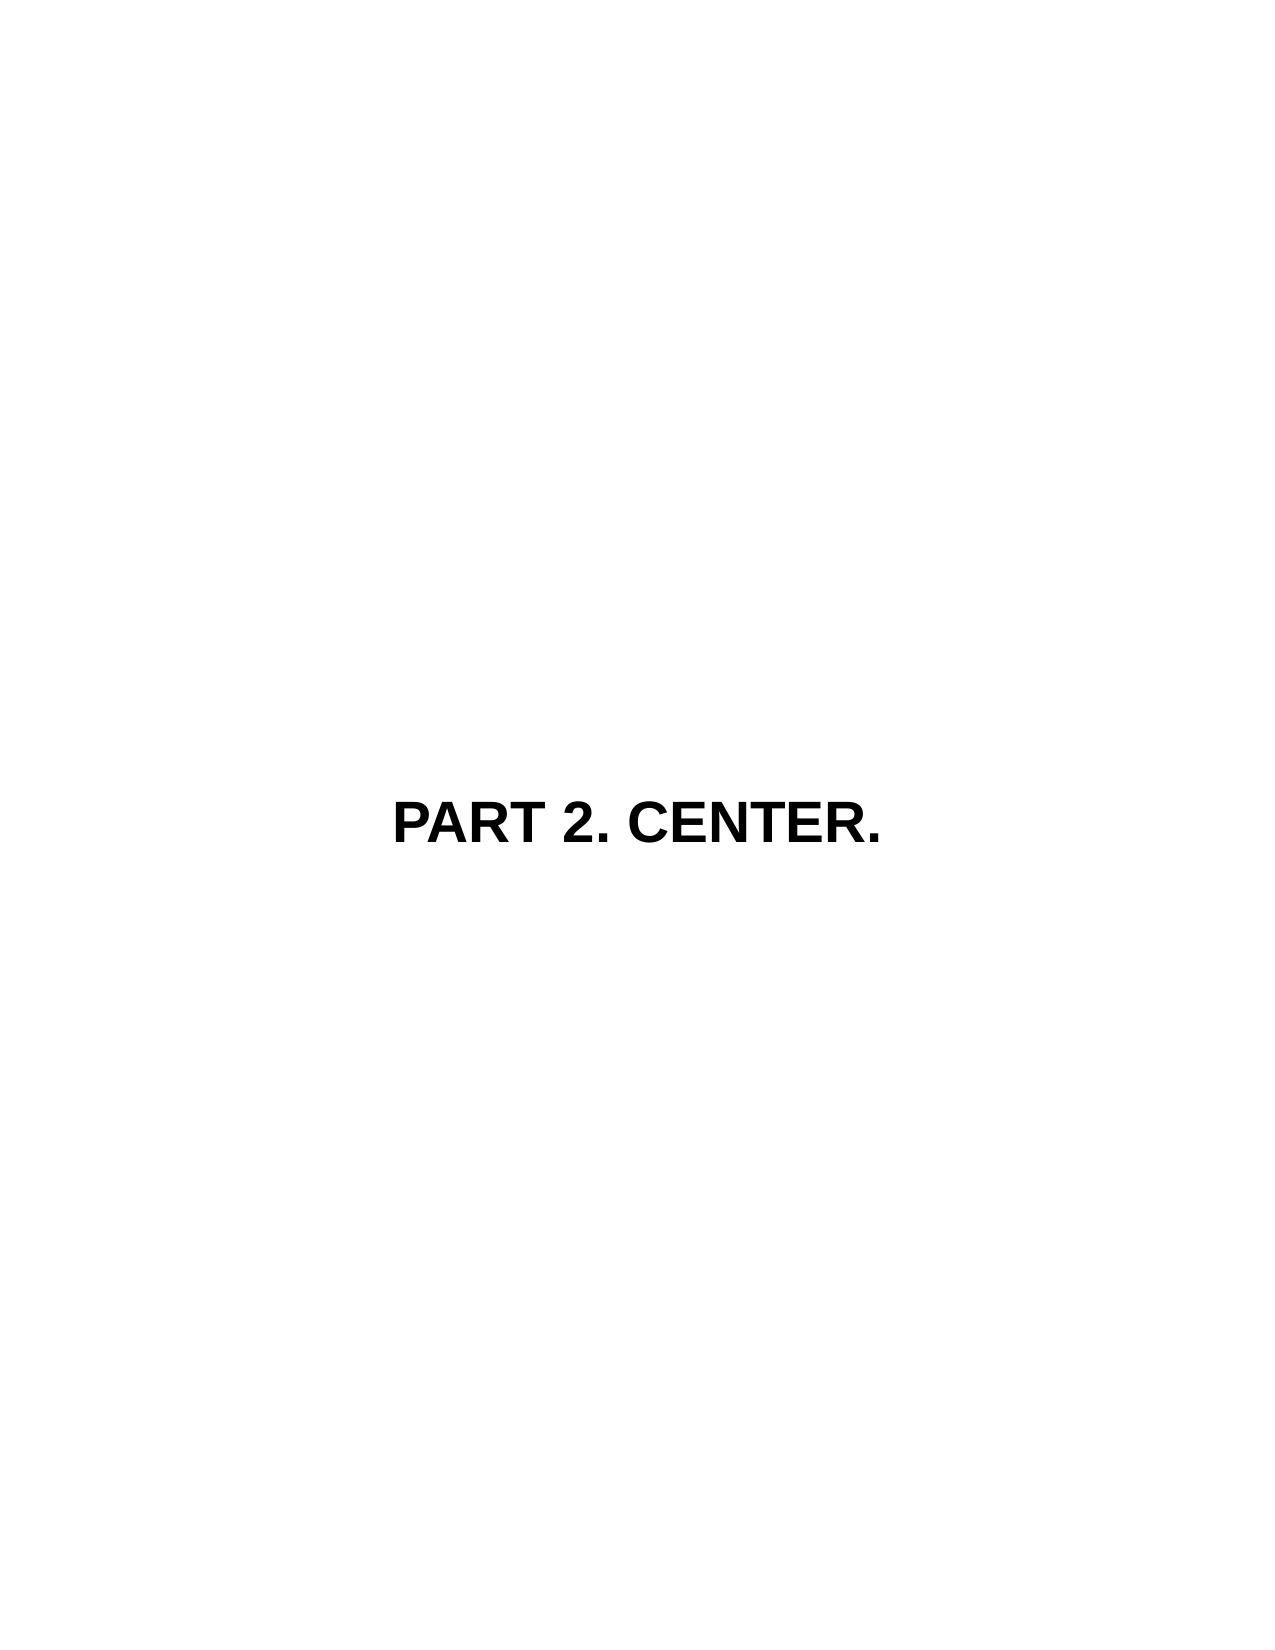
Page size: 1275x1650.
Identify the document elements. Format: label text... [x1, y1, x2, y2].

subtitle PART 2. CENTER. [127, 788, 1148, 855]
